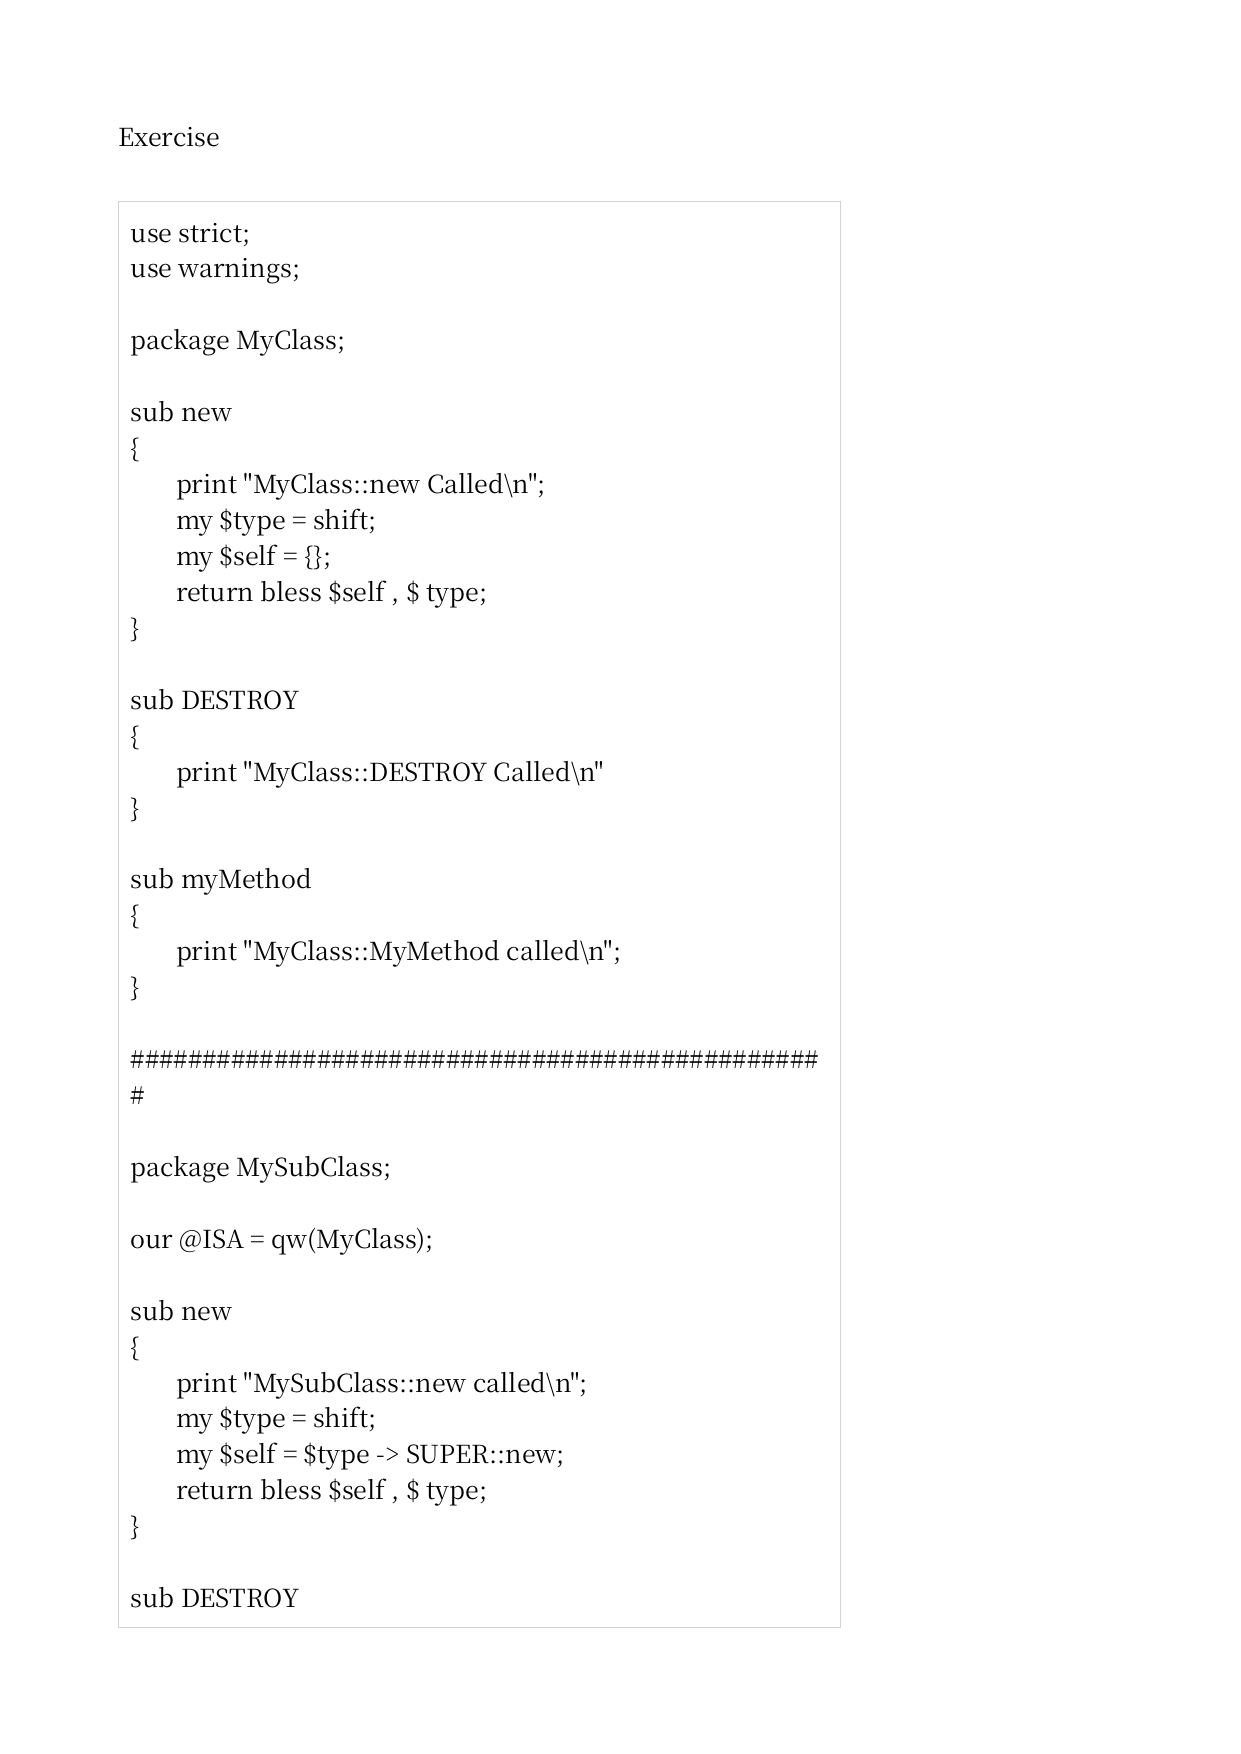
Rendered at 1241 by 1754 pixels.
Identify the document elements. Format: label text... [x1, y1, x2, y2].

text Exercise [118, 118, 1122, 154]
table_header use strict; use warnings; package MyClass; sub new { print "MyClass::new Called\n"; my $type = shift; my $self = {}; return bless $self , $ type; } sub DESTROY { print "MyClass::DESTROY Called\n" } sub myMethod { print "MyClass::MyMethod called\n"; } ################################################# package MySubClass; our @ISA = qw(MyClass); sub new { print "MySubClass::new called\n"; my $type = shift; my $self = $type -> SUPER::new; return bless $self , $ type; } sub DESTROY [119, 202, 840, 1627]
